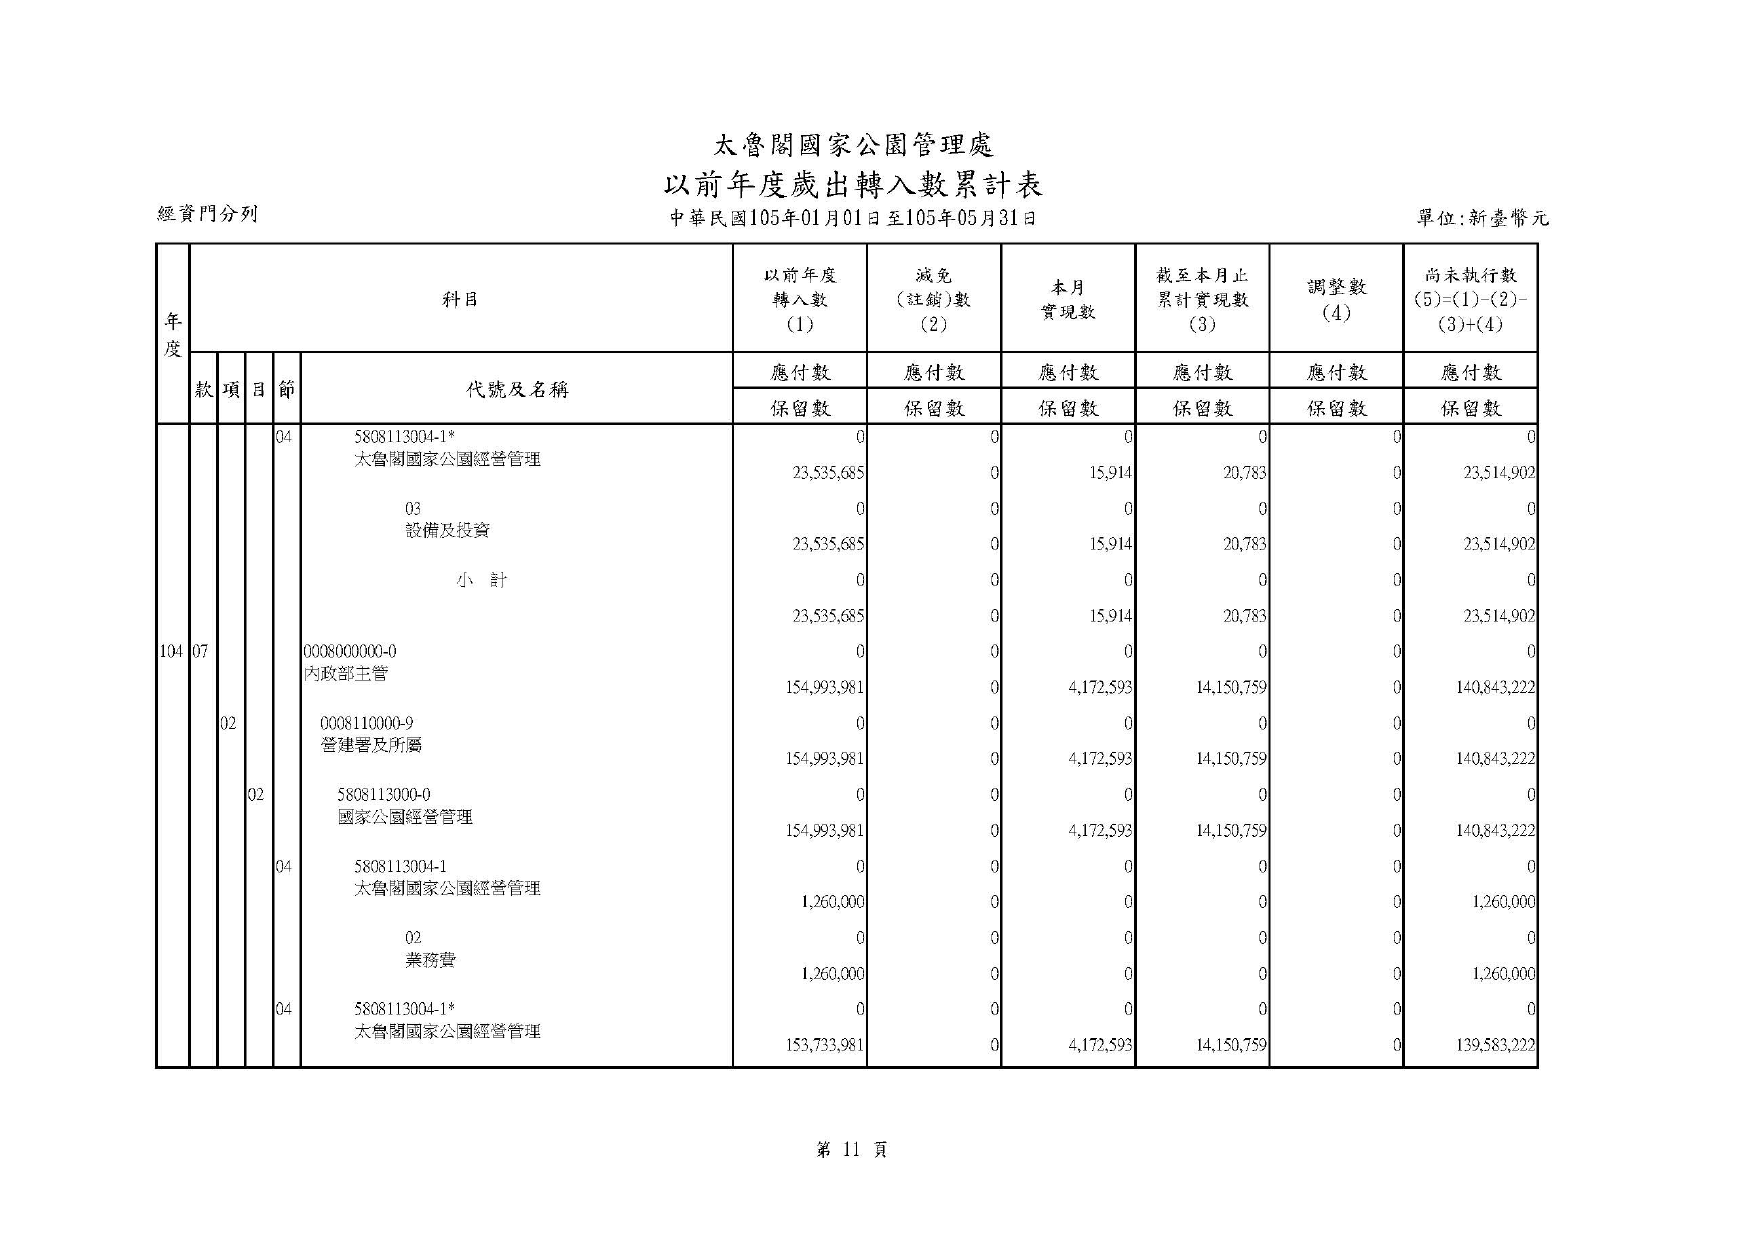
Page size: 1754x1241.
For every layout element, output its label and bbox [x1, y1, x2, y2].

picture [59, 82, 1646, 1164]
